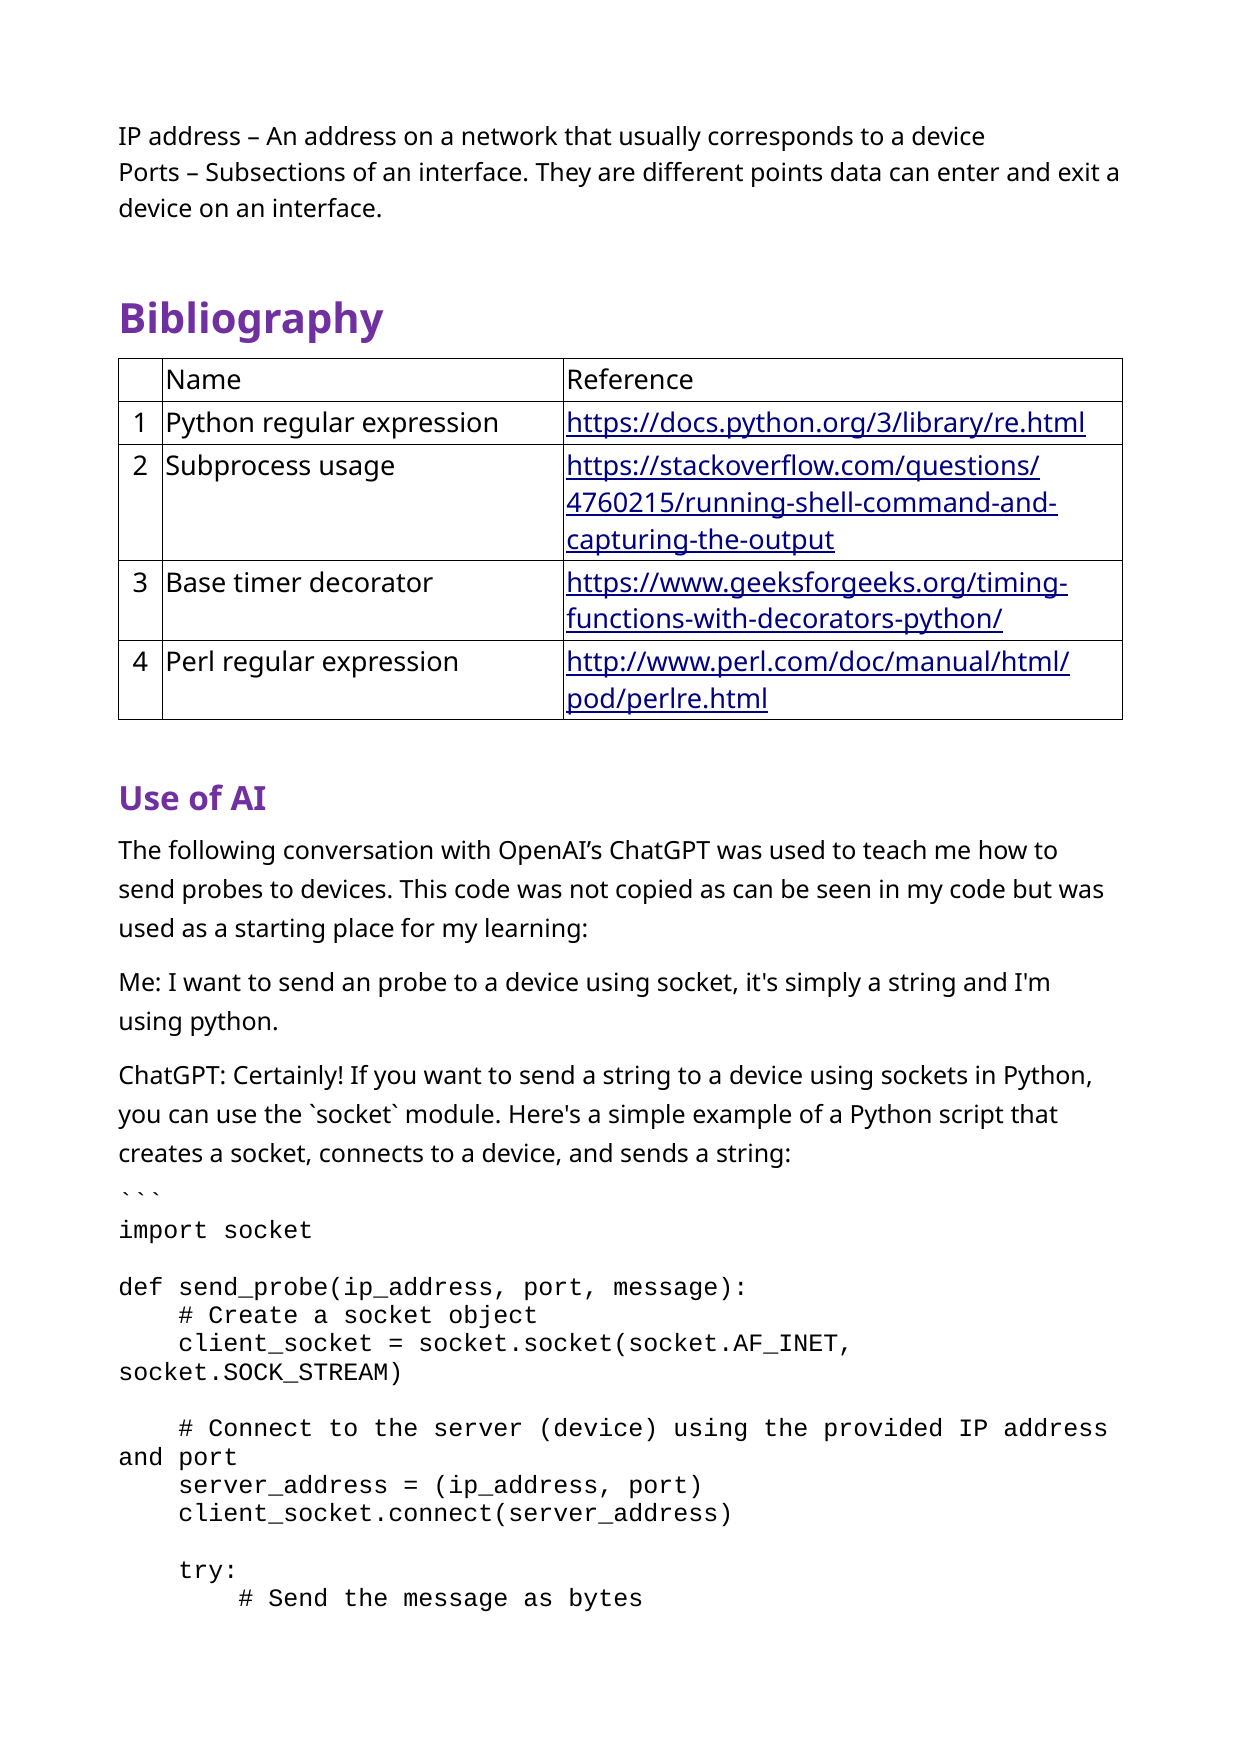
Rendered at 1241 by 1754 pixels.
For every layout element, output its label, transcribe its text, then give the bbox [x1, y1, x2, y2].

text server_address = (ip_address, port) [118, 1473, 1122, 1501]
text # Send the message as bytes [118, 1586, 1122, 1614]
table_header Name [163, 359, 563, 401]
table_cell Perl regular expression [163, 641, 563, 719]
text ChatGPT: Certainly! If you want to send a string to a device using sockets in Python, you can use the `socket` module. Here's a simple example of a Python script that creates a socket, connects to a device, and sends a string: [118, 1057, 1122, 1170]
text Me: I want to send an probe to a device using socket, it's simply a string and I'm using python. [118, 964, 1122, 1038]
text client_socket = socket.socket(socket.AF_INET, socket.SOCK_STREAM) [118, 1331, 1122, 1388]
table_cell https://www.geeksforgeeks.org/timing-functions-with-decorators-python/ [564, 561, 1122, 640]
table_cell 1 [119, 402, 162, 443]
table_cell https://docs.python.org/3/library/re.html [564, 402, 1122, 443]
table_header [119, 359, 162, 401]
subtitle Use of AI [118, 774, 1122, 820]
table_cell 3 [119, 561, 162, 640]
table_header Reference [564, 359, 1122, 401]
text IP address – An address on a network that usually corresponds to a device [118, 118, 1122, 152]
text The following conversation with OpenAI’s ChatGPT was used to teach me how to send probes to devices. This code was not copied as can be seen in my code but was used as a starting place for my learning: [118, 832, 1122, 945]
text ``` [118, 1189, 1122, 1218]
text import socket [118, 1218, 1122, 1246]
table_cell http://www.perl.com/doc/manual/html/pod/perlre.html [564, 641, 1122, 719]
text # Connect to the server (device) using the provided IP address and port [118, 1416, 1122, 1473]
table_cell Subprocess usage [163, 445, 563, 560]
table_cell https://stackoverflow.com/questions/4760215/running-shell-command-and-capturing-the-output [564, 445, 1122, 560]
text try: [118, 1558, 1122, 1586]
table_cell Python regular expression [163, 402, 563, 443]
text def send_probe(ip_address, port, message): [118, 1274, 1122, 1303]
table_cell 2 [119, 445, 162, 560]
text client_socket.connect(server_address) [118, 1501, 1122, 1529]
table_cell 4 [119, 641, 162, 719]
table_cell Base timer decorator [163, 561, 563, 640]
text # Create a socket object [118, 1303, 1122, 1331]
subtitle Bibliography [118, 288, 1122, 345]
text Ports – Subsections of an interface. They are different points data can enter and exit a device on an interface. [118, 154, 1122, 225]
